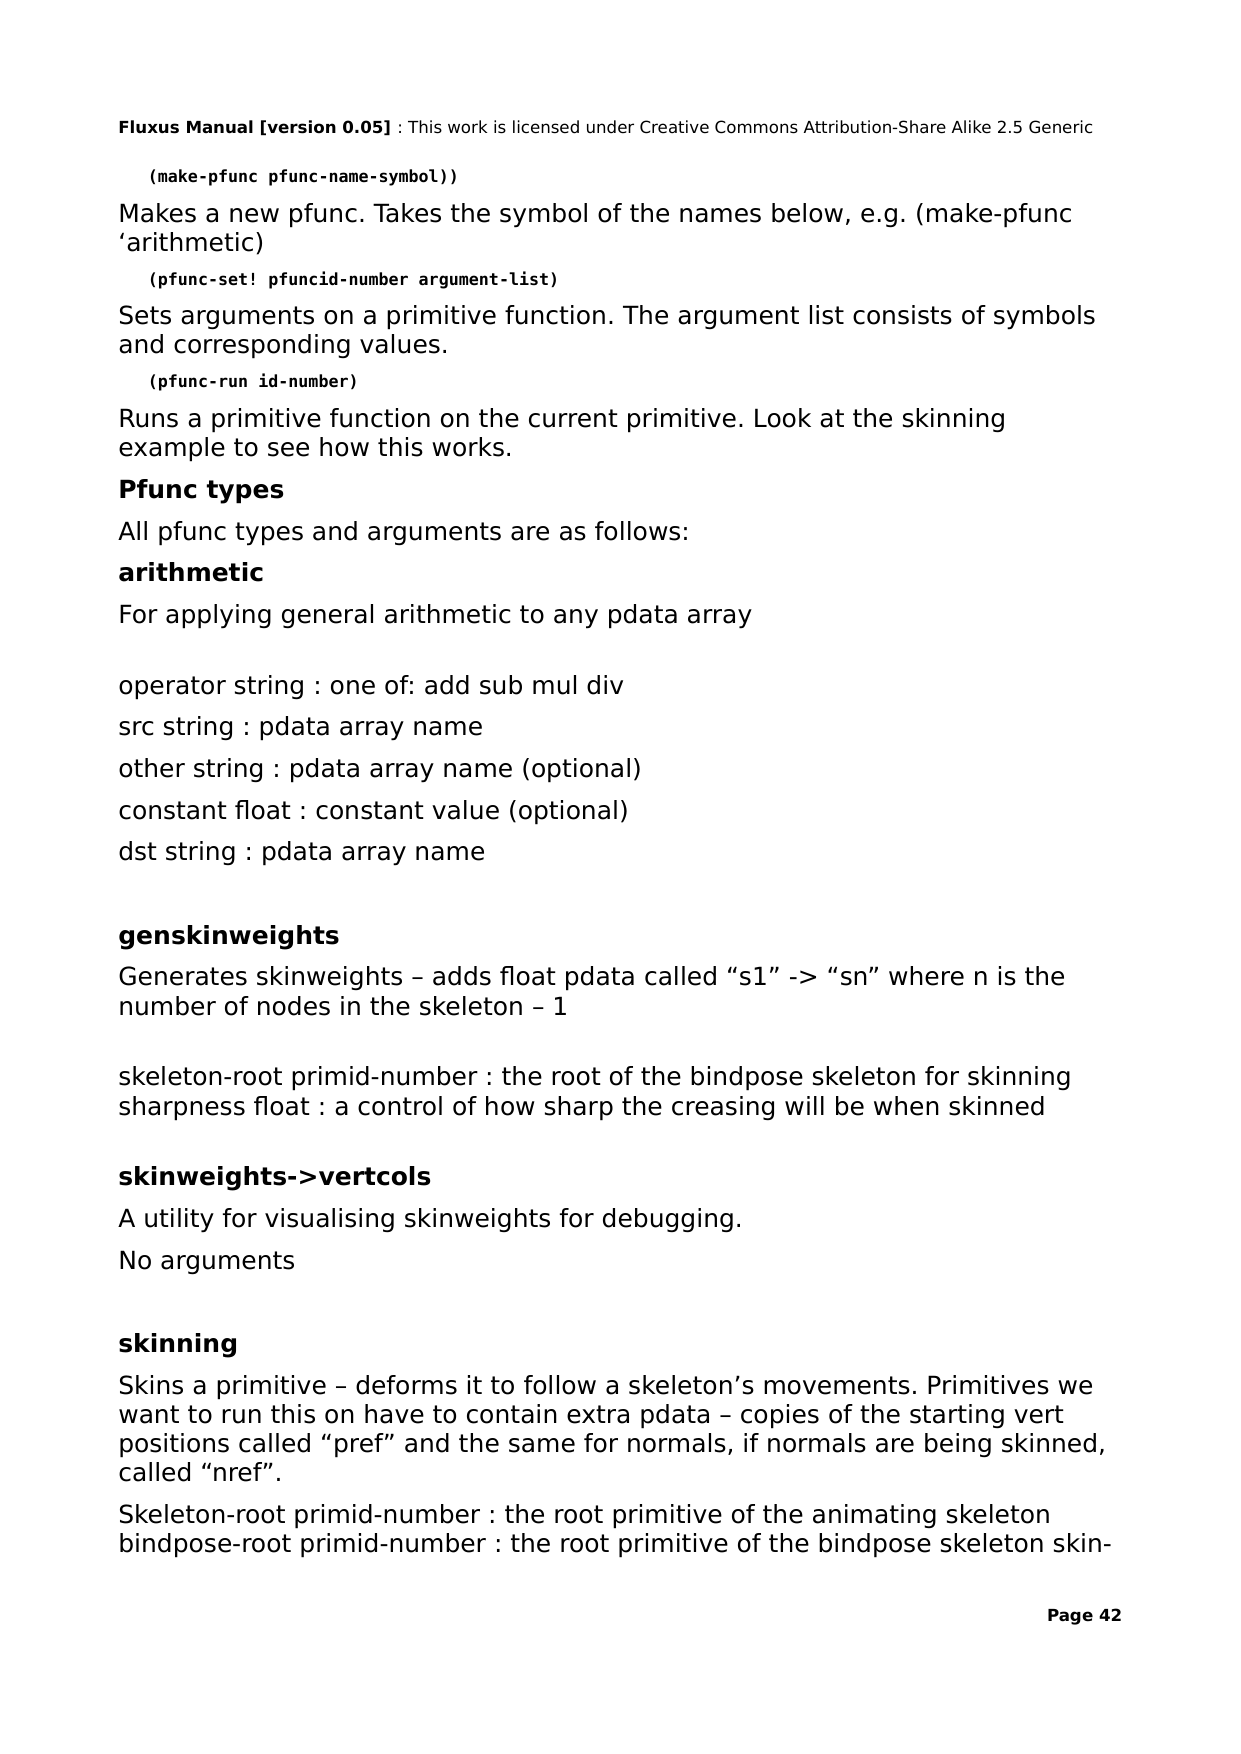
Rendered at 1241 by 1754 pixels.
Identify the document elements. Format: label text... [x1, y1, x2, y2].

text constant float : constant value (optional) [118, 796, 1122, 825]
text Pfunc types [118, 475, 1122, 504]
text Skeleton-root primid-number : the root primitive of the animating skeleton bindpose-root primid-number : the root primitive of the bindpose skeleton skin- [118, 1500, 1122, 1558]
text genskinweights [118, 921, 1122, 950]
text arithmetic [118, 558, 1122, 588]
text A utility for visualising skinweights for debugging. [118, 1204, 1122, 1233]
text skinning [118, 1329, 1122, 1358]
text Sets arguments on a primitive function. The argument list consists of symbols and corresponding values. [118, 302, 1122, 360]
text No arguments [118, 1246, 1122, 1275]
text Generates skinweights – adds float pdata called “s1” -> “sn” where n is the number of nodes in the skeleton – 1 [118, 963, 1122, 1021]
text (pfunc-run id-number) [148, 372, 1122, 392]
text All pfunc types and arguments are as follows: [118, 517, 1122, 546]
text skeleton-root primid-number : the root of the bindpose skeleton for skinning sharpness float : a control of how sharp the creasing will be when skinned [118, 1063, 1122, 1121]
text (pfunc-set! pfuncid-number argument-list) [148, 270, 1122, 289]
text src string : pdata array name [118, 713, 1122, 742]
text operator string : one of: add sub mul div [118, 671, 1122, 700]
text Skins a primitive – deforms it to follow a skeleton’s movements. Primitives we want to run this on have to contain extra pdata – copies of the starting vert positions called “pref” and the same for normals, if normals are being skinned, called “nref”. [118, 1371, 1122, 1488]
text (make-pfunc pfunc-name-symbol)) [148, 167, 1122, 186]
text dst string : pdata array name [118, 838, 1122, 867]
text For applying general arithmetic to any pdata array [118, 600, 1122, 629]
text other string : pdata array name (optional) [118, 754, 1122, 783]
text Makes a new pfunc. Takes the symbol of the names below, e.g. (make-pfunc ‘arithmetic) [118, 199, 1122, 257]
text skinweights->vertcols [118, 1163, 1122, 1192]
text Runs a primitive function on the current primitive. Look at the skinning example to see how this works. [118, 404, 1122, 463]
